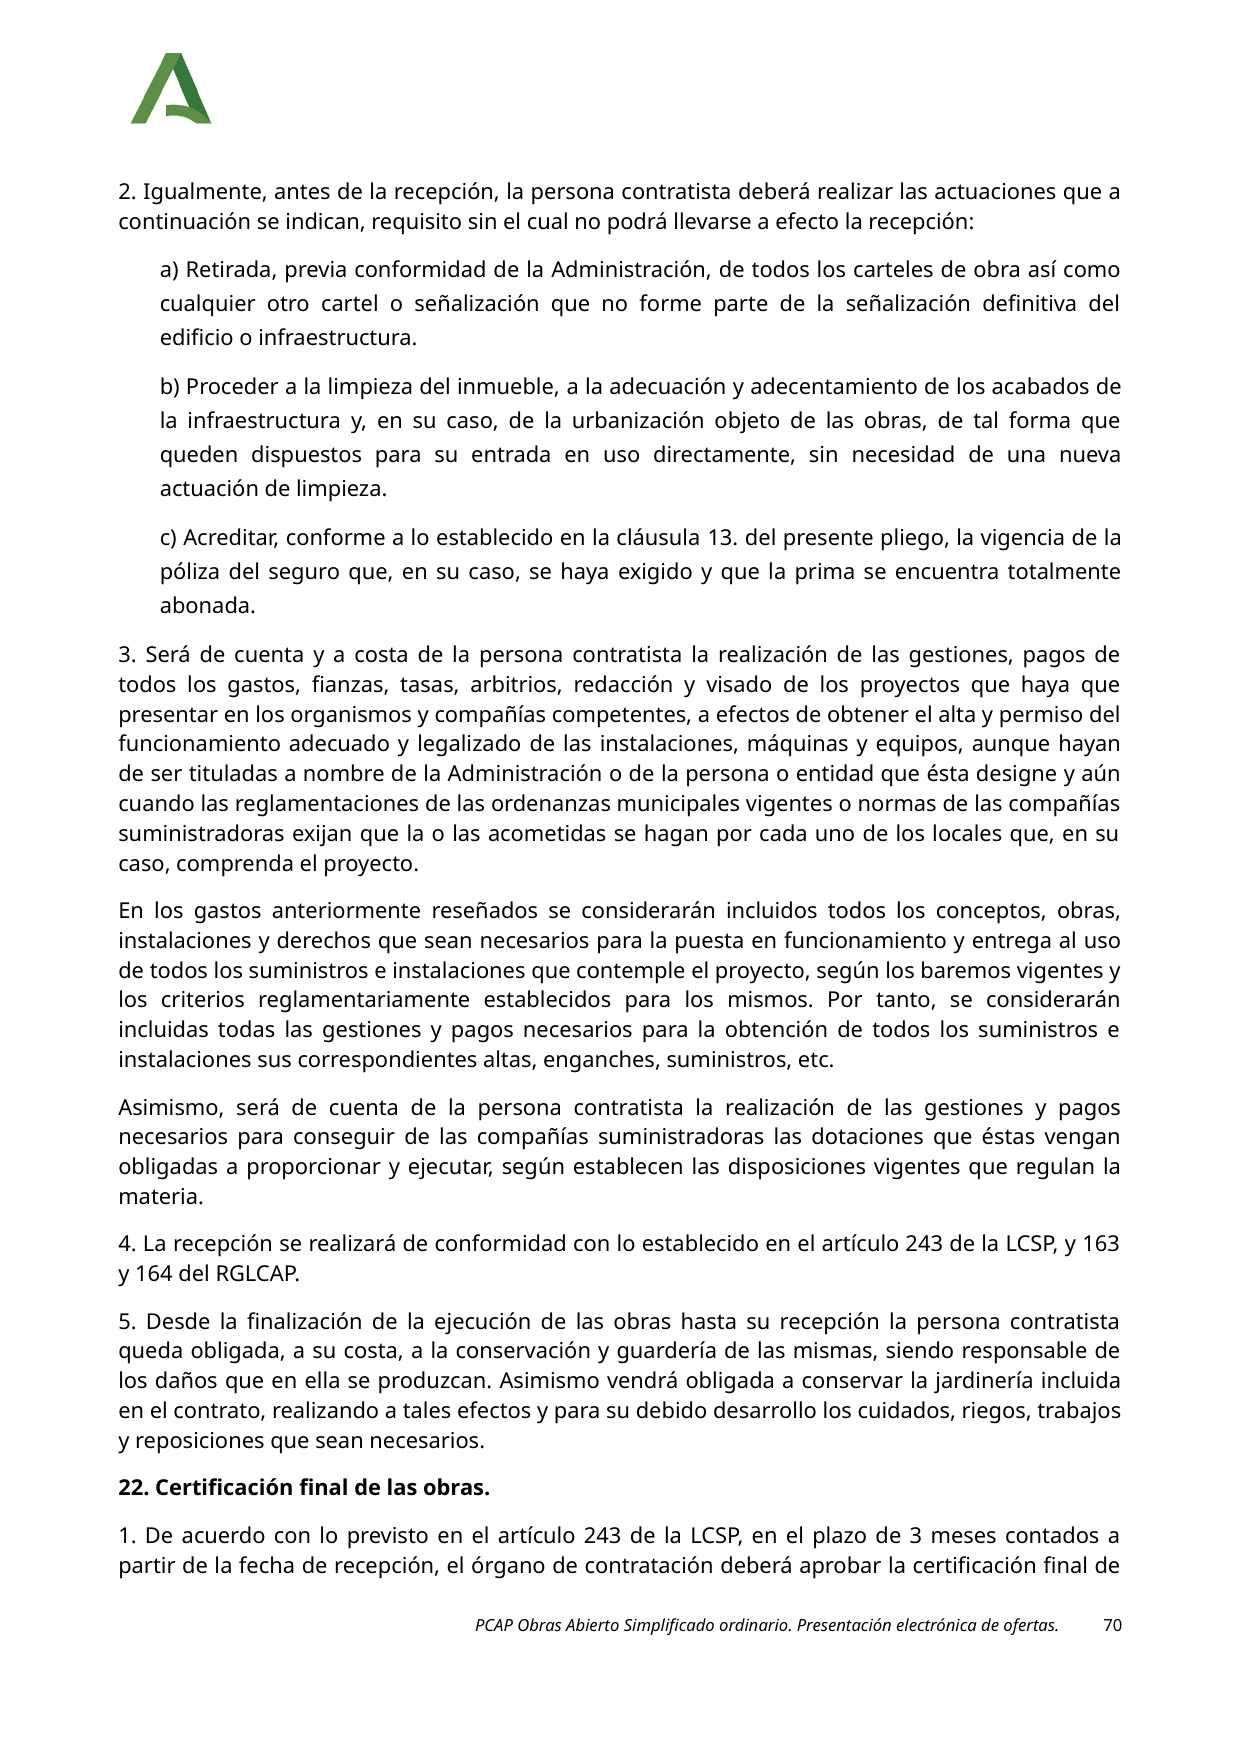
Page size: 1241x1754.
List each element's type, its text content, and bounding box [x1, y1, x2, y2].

text b) Proceder a la limpieza del inmueble, a la adecuación y adecentamiento de los acabados de la infraestructura y, en su caso, de la urbanización objeto de las obras, de tal forma que queden dispuestos para su entrada en uso directamente, sin necesidad de una nueva actuación de limpieza. [159, 371, 1122, 503]
text Asimismo, será de cuenta de la persona contratista la realización de las gestiones y pagos necesarios para conseguir de las compañías suministradoras las dotaciones que éstas vengan obligadas a proporcionar y ejecutar, según establecen las disposiciones vigentes que regulan la materia. [118, 1092, 1122, 1211]
text 4. La recepción se realizará de conformidad con lo establecido en el artículo 243 de la LCSP, y 163 y 164 del RGLCAP. [118, 1228, 1122, 1288]
picture [127, 48, 216, 128]
text c) Acreditar, conforme a lo establecido en la cláusula 13. del presente pliego, la vigencia de la póliza del seguro que, en su caso, se haya exigido y que la prima se encuentra totalmente abonada. [159, 522, 1122, 620]
text 3. Será de cuenta y a costa de la persona contratista la realización de las gestiones, pagos de todos los gastos, fianzas, tasas, arbitrios, redacción y visado de los proyectos que haya que presentar en los organismos y compañías competentes, a efectos de obtener el alta y permiso del funcionamiento adecuado y legalizado de las instalaciones, máquinas y equipos, aunque hayan de ser tituladas a nombre de la Administración o de la persona o entidad que ésta designe y aún cuando las reglamentaciones de las ordenanzas municipales vigentes o normas de las compañías suministradoras exijan que la o las acometidas se hagan por cada uno de los locales que, en su caso, comprenda el proyecto. [118, 639, 1122, 877]
text a) Retirada, previa conformidad de la Administración, de todos los carteles de obra así como cualquier otro cartel o señalización que no forme parte de la señalización definitiva del edificio o infraestructura. [159, 254, 1122, 352]
text 5. Desde la finalización de la ejecución de las obras hasta su recepción la persona contratista queda obligada, a su costa, a la conservación y guardería de las mismas, siendo responsable de los daños que en ella se produzcan. Asimismo vendrá obligada a conservar la jardinería incluida en el contrato, realizando a tales efectos y para su debido desarrollo los cuidados, riegos, trabajos y reposiciones que sean necesarios. [118, 1306, 1122, 1455]
subtitle 22. Certificación final de las obras. [118, 1472, 1122, 1502]
text En los gastos anteriormente reseñados se considerarán incluidos todos los conceptos, obras, instalaciones y derechos que sean necesarios para la puesta en funcionamiento y entrega al uso de todos los suministros e instalaciones que contemple el proyecto, según los baremos vigentes y los criterios reglamentariamente establecidos para los mismos. Por tanto, se considerarán incluidas todas las gestiones y pagos necesarios para la obtención de todos los suministros e instalaciones sus correspondientes altas, enganches, suministros, etc. [118, 895, 1122, 1074]
text 2. Igualmente, antes de la recepción, la persona contratista deberá realizar las actuaciones que a continuación se indican, requisito sin el cual no podrá llevarse a efecto la recepción: [118, 176, 1122, 236]
text 1. De acuerdo con lo previsto en el artículo 243 de la LCSP, en el plazo de 3 meses contados a partir de la fecha de recepción, el órgano de contratación deberá aprobar la certificación final de [118, 1520, 1122, 1579]
